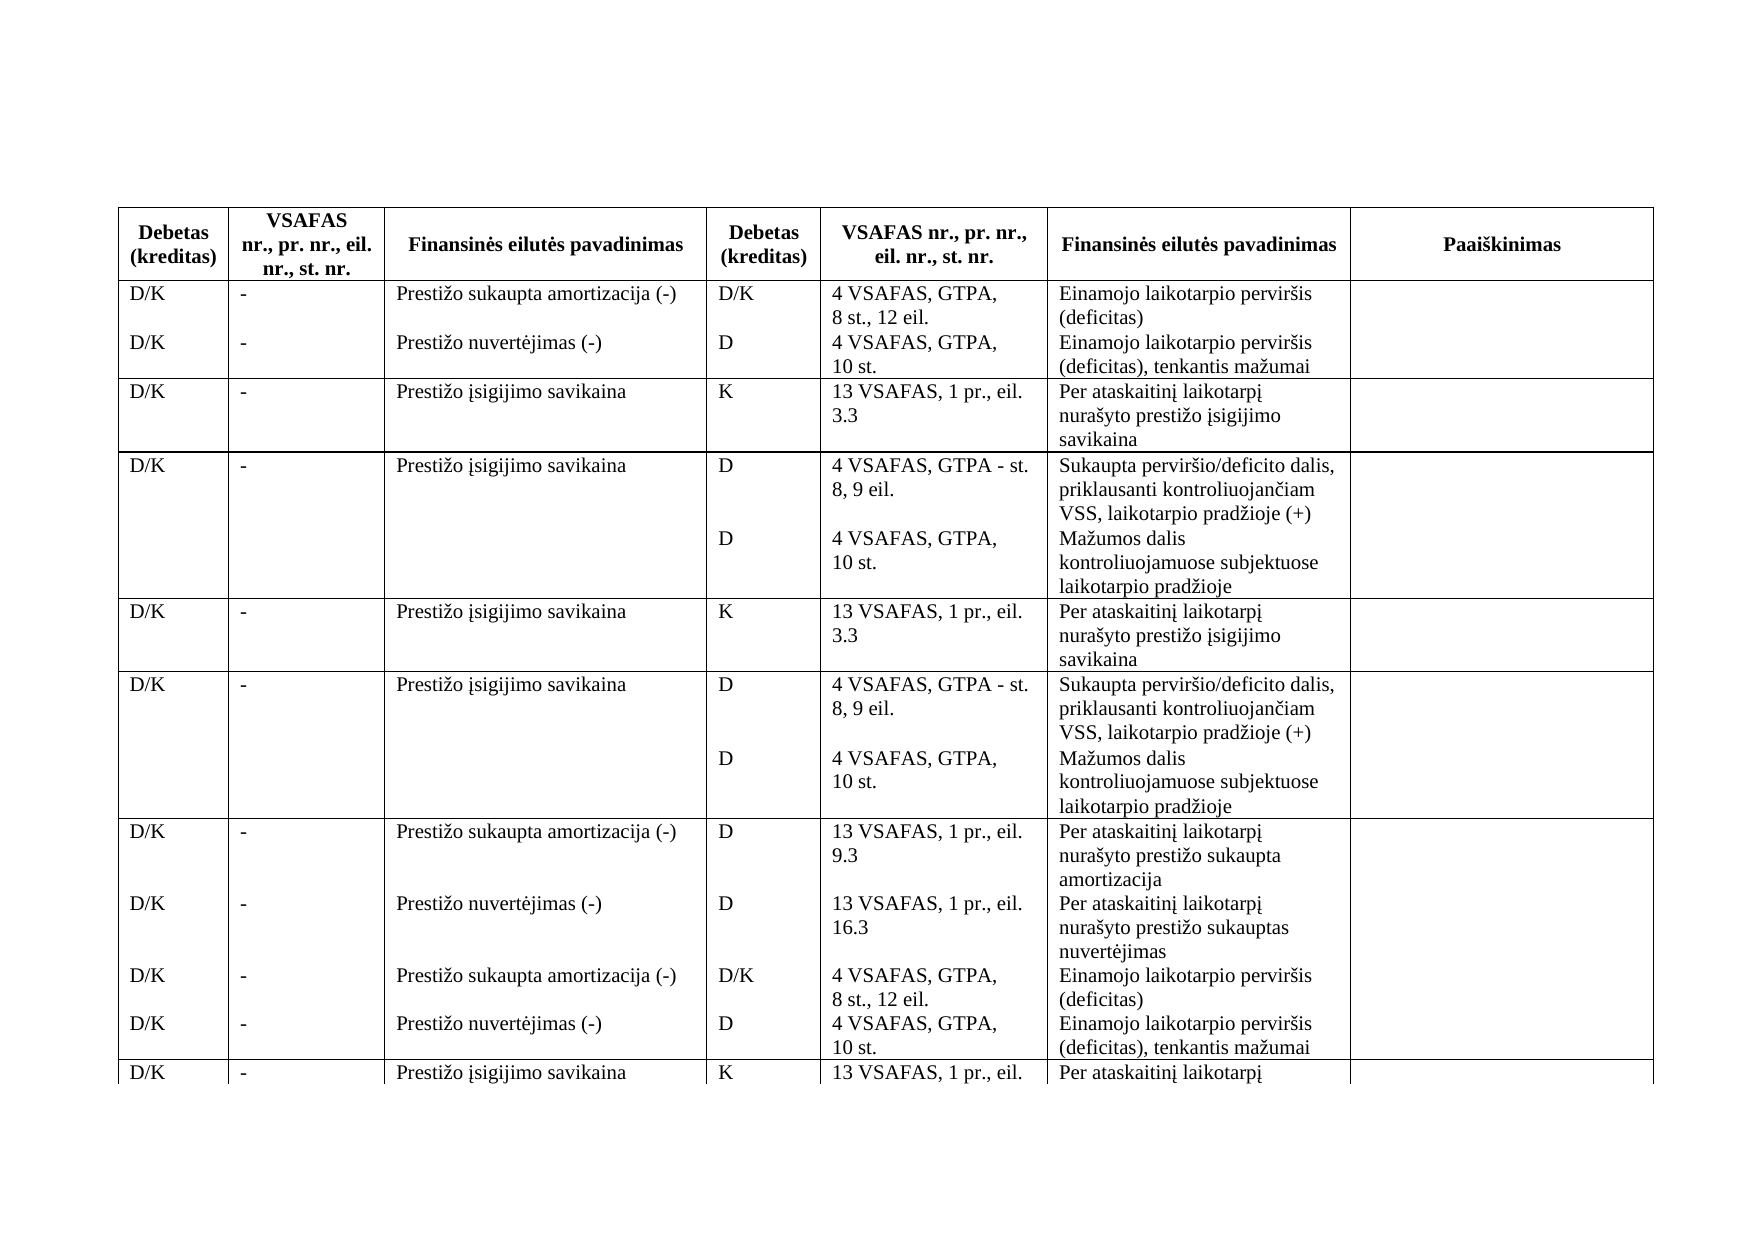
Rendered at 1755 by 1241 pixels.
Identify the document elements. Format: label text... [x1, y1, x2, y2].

table_cell D [707, 891, 820, 963]
table_cell Einamojo laikotarpio perviršis (deficitas) [1048, 963, 1350, 1011]
table_cell D/K [707, 281, 820, 329]
table_cell K [707, 599, 820, 671]
table_cell Per ataskaitinį laikotarpį nurašyto prestižo sukaupta amortizacija [1048, 819, 1350, 891]
table_cell [1351, 672, 1653, 818]
table_cell - [229, 379, 384, 451]
table_header Debetas (kreditas) [707, 208, 820, 280]
table_cell 4 VSAFAS, GTPA, 10 st. [821, 329, 1047, 378]
table_cell Sukaupta perviršio/deficito dalis, priklausanti kontroliuojančiam VSS, laikotarpio pradžioje (+) [1048, 672, 1350, 744]
table_cell D/K [119, 891, 228, 963]
table_cell 13 VSAFAS, 1 pr., eil. 16.3 [821, 891, 1047, 963]
table_cell - [229, 453, 384, 598]
table_cell D/K [119, 819, 228, 891]
table_cell Prestižo nuvertėjimas (-) [385, 891, 706, 963]
table_cell D/K [119, 672, 228, 818]
table_cell D/K [119, 281, 228, 329]
table_cell Einamojo laikotarpio perviršis (deficitas) [1048, 281, 1350, 329]
table_cell 13 VSAFAS, 1 pr., eil. [821, 1060, 1047, 1084]
table_cell K [707, 379, 820, 451]
table_cell - [229, 672, 384, 818]
table_cell Sukaupta perviršio/deficito dalis, priklausanti kontroliuojančiam VSS, laikotarpio pradžioje (+) [1048, 453, 1350, 525]
table_cell K [707, 1060, 820, 1084]
table_cell Prestižo įsigijimo savikaina [385, 453, 706, 598]
table_cell Prestižo įsigijimo savikaina [385, 379, 706, 451]
table_cell D [707, 453, 820, 525]
table_cell Per ataskaitinį laikotarpį nurašyto prestižo įsigijimo savikaina [1048, 379, 1350, 451]
table_cell - [229, 599, 384, 671]
table_cell 4 VSAFAS, GTPA, 8 st., 12 eil. [821, 281, 1047, 329]
table_cell - [229, 891, 384, 963]
table_cell Prestižo nuvertėjimas (-) [385, 1011, 706, 1059]
table_cell Mažumos dalis kontroliuojamuose subjektuose laikotarpio pradžioje [1048, 525, 1350, 598]
table_cell D [707, 329, 820, 378]
table_header VSAFAS nr., pr. nr., eil. nr., st. nr. [229, 208, 384, 280]
table_cell D/K [119, 1011, 228, 1059]
table_cell [1351, 453, 1653, 598]
table_cell - [229, 1011, 384, 1059]
table_cell D/K [119, 599, 228, 671]
table_cell Per ataskaitinį laikotarpį [1048, 1060, 1350, 1084]
table_cell Prestižo nuvertėjimas (-) [385, 329, 706, 378]
table_cell D/K [119, 379, 228, 451]
table_cell Prestižo įsigijimo savikaina [385, 1060, 706, 1084]
table_header Debetas (kreditas) [119, 208, 228, 280]
table_cell [1351, 281, 1653, 378]
table_cell Prestižo sukaupta amortizacija (-) [385, 819, 706, 891]
table_cell - [229, 963, 384, 1011]
table_cell Prestižo sukaupta amortizacija (-) [385, 963, 706, 1011]
table_cell 13 VSAFAS, 1 pr., eil. 9.3 [821, 819, 1047, 891]
table_cell Per ataskaitinį laikotarpį nurašyto prestižo sukauptas nuvertėjimas [1048, 891, 1350, 963]
table_cell D [707, 525, 820, 598]
table_cell D [707, 1011, 820, 1059]
table_cell 13 VSAFAS, 1 pr., eil. 3.3 [821, 379, 1047, 451]
table_cell [1351, 1060, 1653, 1084]
table_header Paaiškinimas [1351, 208, 1653, 280]
table_cell D/K [119, 963, 228, 1011]
table_cell D [707, 672, 820, 744]
table_cell Prestižo įsigijimo savikaina [385, 672, 706, 818]
table_cell Einamojo laikotarpio perviršis (deficitas), tenkantis mažumai [1048, 329, 1350, 378]
table_cell D [707, 819, 820, 891]
table_cell - [229, 1060, 384, 1084]
table_cell Prestižo sukaupta amortizacija (-) [385, 281, 706, 329]
table_cell [1351, 599, 1653, 671]
table_cell 4 VSAFAS, GTPA, 10 st. [821, 525, 1047, 598]
table_cell 4 VSAFAS, GTPA - st. 8, 9 eil. [821, 453, 1047, 525]
table_cell Einamojo laikotarpio perviršis (deficitas), tenkantis mažumai [1048, 1011, 1350, 1059]
table_cell - [229, 329, 384, 378]
table_header Finansinės eilutės pavadinimas [1048, 208, 1350, 280]
table_cell [1351, 379, 1653, 451]
table_cell D/K [119, 453, 228, 598]
table_cell D/K [707, 963, 820, 1011]
table_header Finansinės eilutės pavadinimas [385, 208, 706, 280]
table_cell [1351, 963, 1653, 1059]
table_cell 4 VSAFAS, GTPA, 8 st., 12 eil. [821, 963, 1047, 1011]
table_cell - [229, 819, 384, 891]
table_cell 13 VSAFAS, 1 pr., eil. 3.3 [821, 599, 1047, 671]
table_cell 4 VSAFAS, GTPA, 10 st. [821, 744, 1047, 818]
table_cell D/K [119, 1060, 228, 1084]
table_cell Prestižo įsigijimo savikaina [385, 599, 706, 671]
table_cell Per ataskaitinį laikotarpį nurašyto prestižo įsigijimo savikaina [1048, 599, 1350, 671]
table_cell [1351, 819, 1653, 963]
table_header VSAFAS nr., pr. nr., eil. nr., st. nr. [821, 208, 1047, 280]
table_cell Mažumos dalis kontroliuojamuose subjektuose laikotarpio pradžioje [1048, 744, 1350, 818]
table_cell 4 VSAFAS, GTPA, 10 st. [821, 1011, 1047, 1059]
table_cell 4 VSAFAS, GTPA - st. 8, 9 eil. [821, 672, 1047, 744]
table_cell - [229, 281, 384, 329]
table_cell D [707, 744, 820, 818]
table_cell D/K [119, 329, 228, 378]
